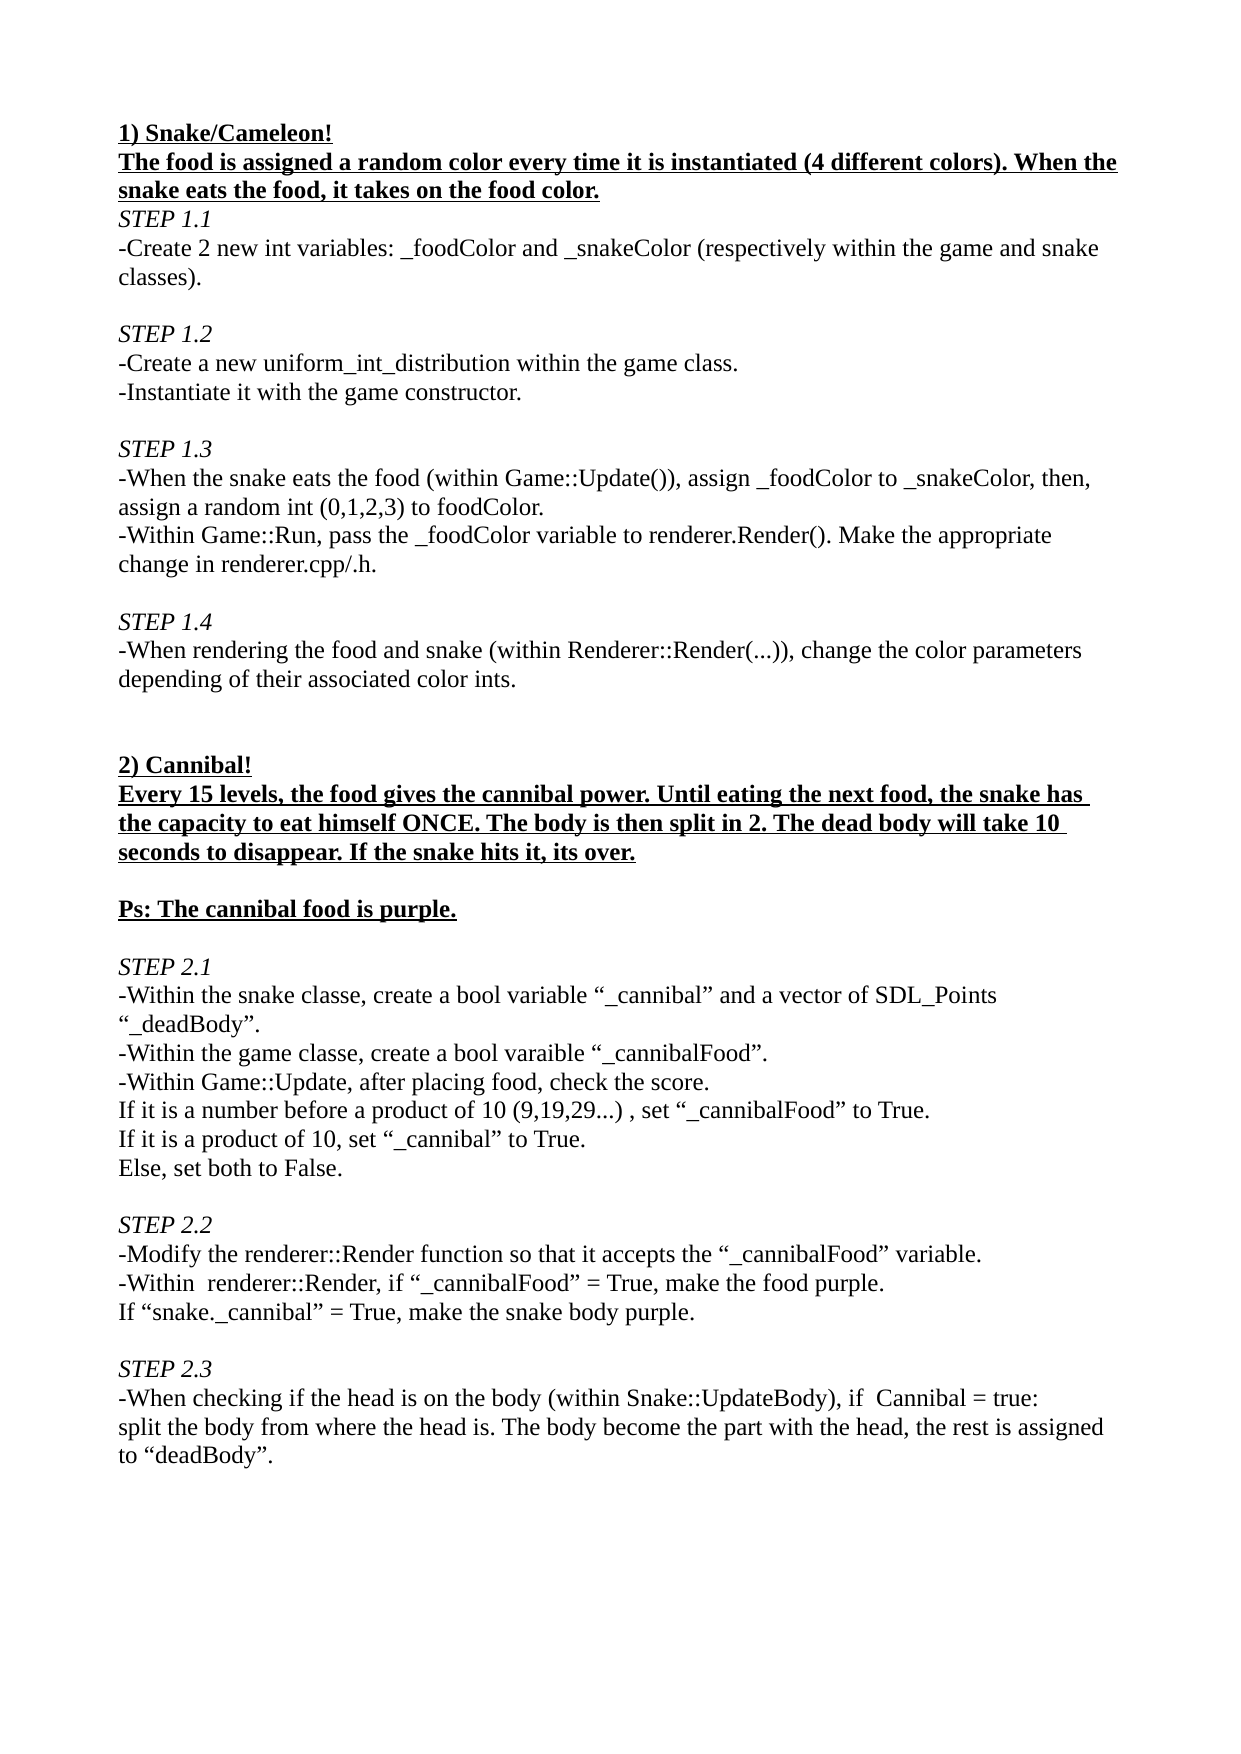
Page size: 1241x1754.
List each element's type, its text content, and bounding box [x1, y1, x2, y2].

text STEP 1.3 [118, 434, 1122, 463]
text -Create a new uniform_int_distribution within the game class. [118, 348, 1122, 377]
text STEP 2.1 [118, 952, 1122, 981]
text Every 15 levels, the food gives the cannibal power. Until eating the next food, the snake has the capacity to eat himself ONCE. The body is then split in 2. The dead body will take 10 seconds to disappear. If the snake hits it, its over. [118, 779, 1122, 866]
text 1) Snake/Cameleon! [118, 118, 1122, 147]
text -Create 2 new int variables: _foodColor and _snakeColor (respectively within the game and snake classes). [118, 233, 1122, 291]
text -When rendering the food and snake (within Renderer::Render(...)), change the color parameters depending of their associated color ints. [118, 636, 1122, 693]
text split the body from where the head is. The body become the part with the head, the rest is assigned to “deadBody”. [118, 1412, 1122, 1469]
text If it is a product of 10, set “_cannibal” to True. [118, 1124, 1122, 1153]
text -Modify the renderer::Render function so that it accepts the “_cannibalFood” variable. [118, 1239, 1122, 1268]
text If it is a number before a product of 10 (9,19,29...) , set “_cannibalFood” to True. [118, 1096, 1122, 1124]
text Else, set both to False. [118, 1153, 1122, 1182]
text STEP 2.2 [118, 1211, 1122, 1239]
text STEP 1.1 [118, 204, 1122, 233]
text STEP 2.3 [118, 1354, 1122, 1383]
text -Within Game::Update, after placing food, check the score. [118, 1067, 1122, 1096]
text -Within renderer::Render, if “_cannibalFood” = True, make the food purple. [118, 1268, 1122, 1297]
text If “snake._cannibal” = True, make the snake body purple. [118, 1297, 1122, 1326]
text -Instantiate it with the game constructor. [118, 377, 1122, 406]
text -Within Game::Run, pass the _foodColor variable to renderer.Render(). Make the appropriate change in renderer.cpp/.h. [118, 521, 1122, 578]
text -When checking if the head is on the body (within Snake::UpdateBody), if Cannibal = true: [118, 1383, 1122, 1412]
text -Within the game classe, create a bool varaible “_cannibalFood”. [118, 1038, 1122, 1067]
text -Within the snake classe, create a bool variable “_cannibal” and a vector of SDL_Points “_deadBody”. [118, 981, 1122, 1038]
text STEP 1.2 [118, 319, 1122, 348]
text 2) Cannibal! [118, 751, 1122, 779]
text The food is assigned a random color every time it is instantiated (4 different colors). When the snake eats the food, it takes on the food color. [118, 147, 1122, 204]
text STEP 1.4 [118, 607, 1122, 636]
text -When the snake eats the food (within Game::Update()), assign _foodColor to _snakeColor, then, assign a random int (0,1,2,3) to foodColor. [118, 463, 1122, 521]
text Ps: The cannibal food is purple. [118, 894, 1122, 923]
